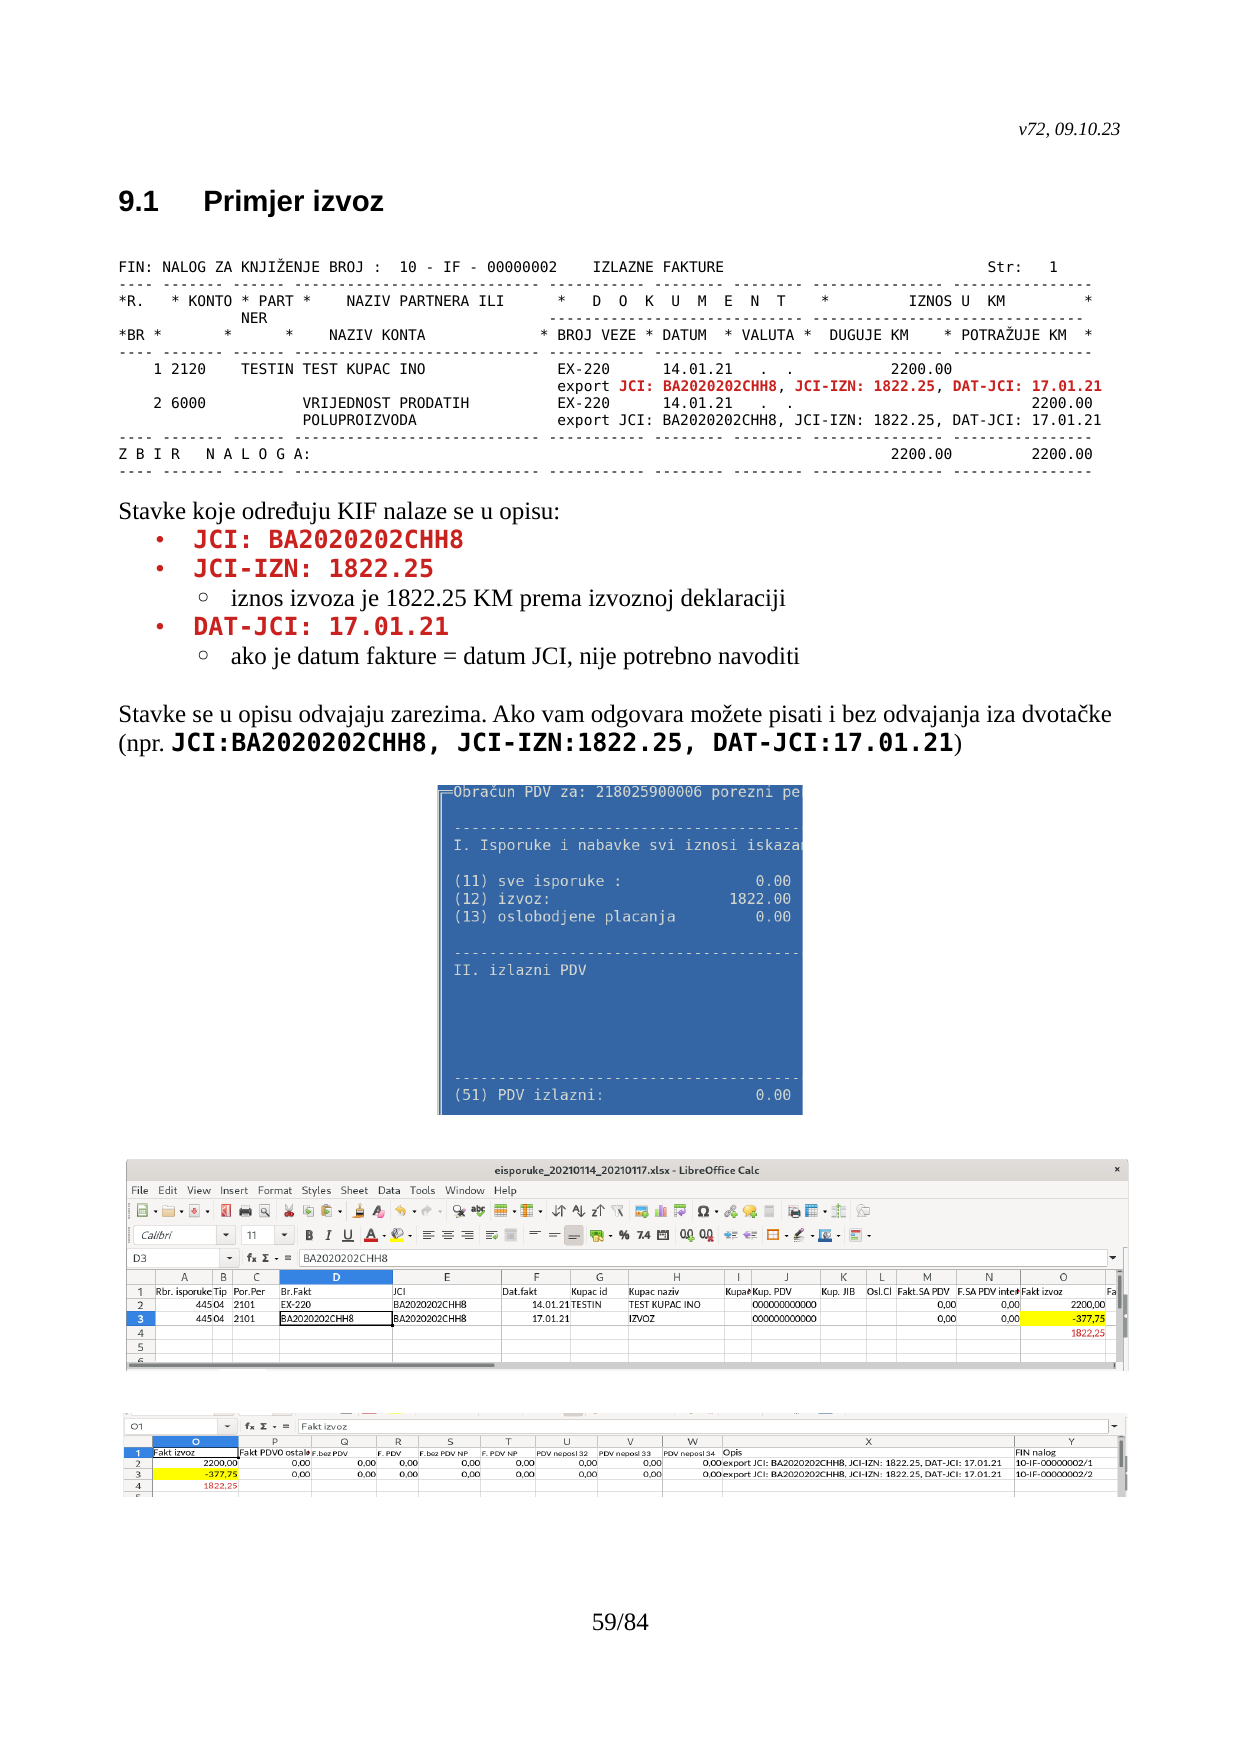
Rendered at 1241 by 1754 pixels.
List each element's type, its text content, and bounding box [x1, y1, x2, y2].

text *R. * KONTO * PART * NAZIV PARTNERA ILI * D O K U M E N T * IZNOS U KM * [118, 293, 1122, 310]
text NER ----------------------------- ------------------------------- [118, 310, 1122, 327]
text Stavke koje određuju KIF nalaze se u opisu: [118, 496, 1122, 525]
text ---- ------- ------ ---------------------------- ----------- -------- -------- --------------- ---------------- [118, 344, 1122, 361]
text export JCI: BA2020202CHH8, JCI-IZN: 1822.25, DAT-JCI: 17.01.21 [118, 378, 1122, 394]
text 2 6000 VRIJEDNOST PRODATIH EX-220 14.01.21 . . 2200.00 [118, 394, 1122, 412]
list ako je datum fakture = datum JCI, nije potrebno navoditi [193, 641, 1122, 670]
list DAT-JCI: 17.01.21 [156, 612, 1122, 641]
list iznos izvoza je 1822.25 KM prema izvoznoj deklaraciji [193, 583, 1122, 612]
picture [125, 1159, 1129, 1371]
subtitle Primjer izvoz [118, 184, 1122, 217]
picture [123, 1413, 1128, 1497]
text *BR * * * NAZIV KONTA * BROJ VEZE * DATUM * VALUTA * DUGUJE KM * POTRAŽUJE KM * [118, 327, 1122, 344]
text Stavke se u opisu odvajaju zarezima. Ako vam odgovara možete pisati i bez odvajanja iza dvotačke (npr. JCI:BA2020202CHH8, JCI-IZN:1822.25, DAT-JCI:17.01.21) [118, 699, 1122, 757]
list JCI: BA2020202CHH8 [156, 525, 1122, 554]
picture [437, 785, 803, 1115]
list JCI-IZN: 1822.25 [156, 554, 1122, 583]
text Z B I R N A L O G A: 2200.00 2200.00 [118, 446, 1122, 462]
text ---- ------- ------ ---------------------------- ----------- -------- -------- --------------- ---------------- [118, 276, 1122, 293]
text FIN: NALOG ZA KNJIŽENJE BROJ : 10 - IF - 00000002 IZLAZNE FAKTURE Str: 1 [118, 259, 1122, 276]
text 1 2120 TESTIN TEST KUPAC INO EX-220 14.01.21 . . 2200.00 [118, 361, 1122, 378]
text ---- ------- ------ ---------------------------- ----------- -------- -------- --------------- ---------------- [118, 462, 1122, 479]
text POLUPROIZVODA export JCI: BA2020202CHH8, JCI-IZN: 1822.25, DAT-JCI: 17.01.21 [118, 412, 1122, 428]
text ---- ------- ------ ---------------------------- ----------- -------- -------- --------------- ---------------- [118, 428, 1122, 446]
